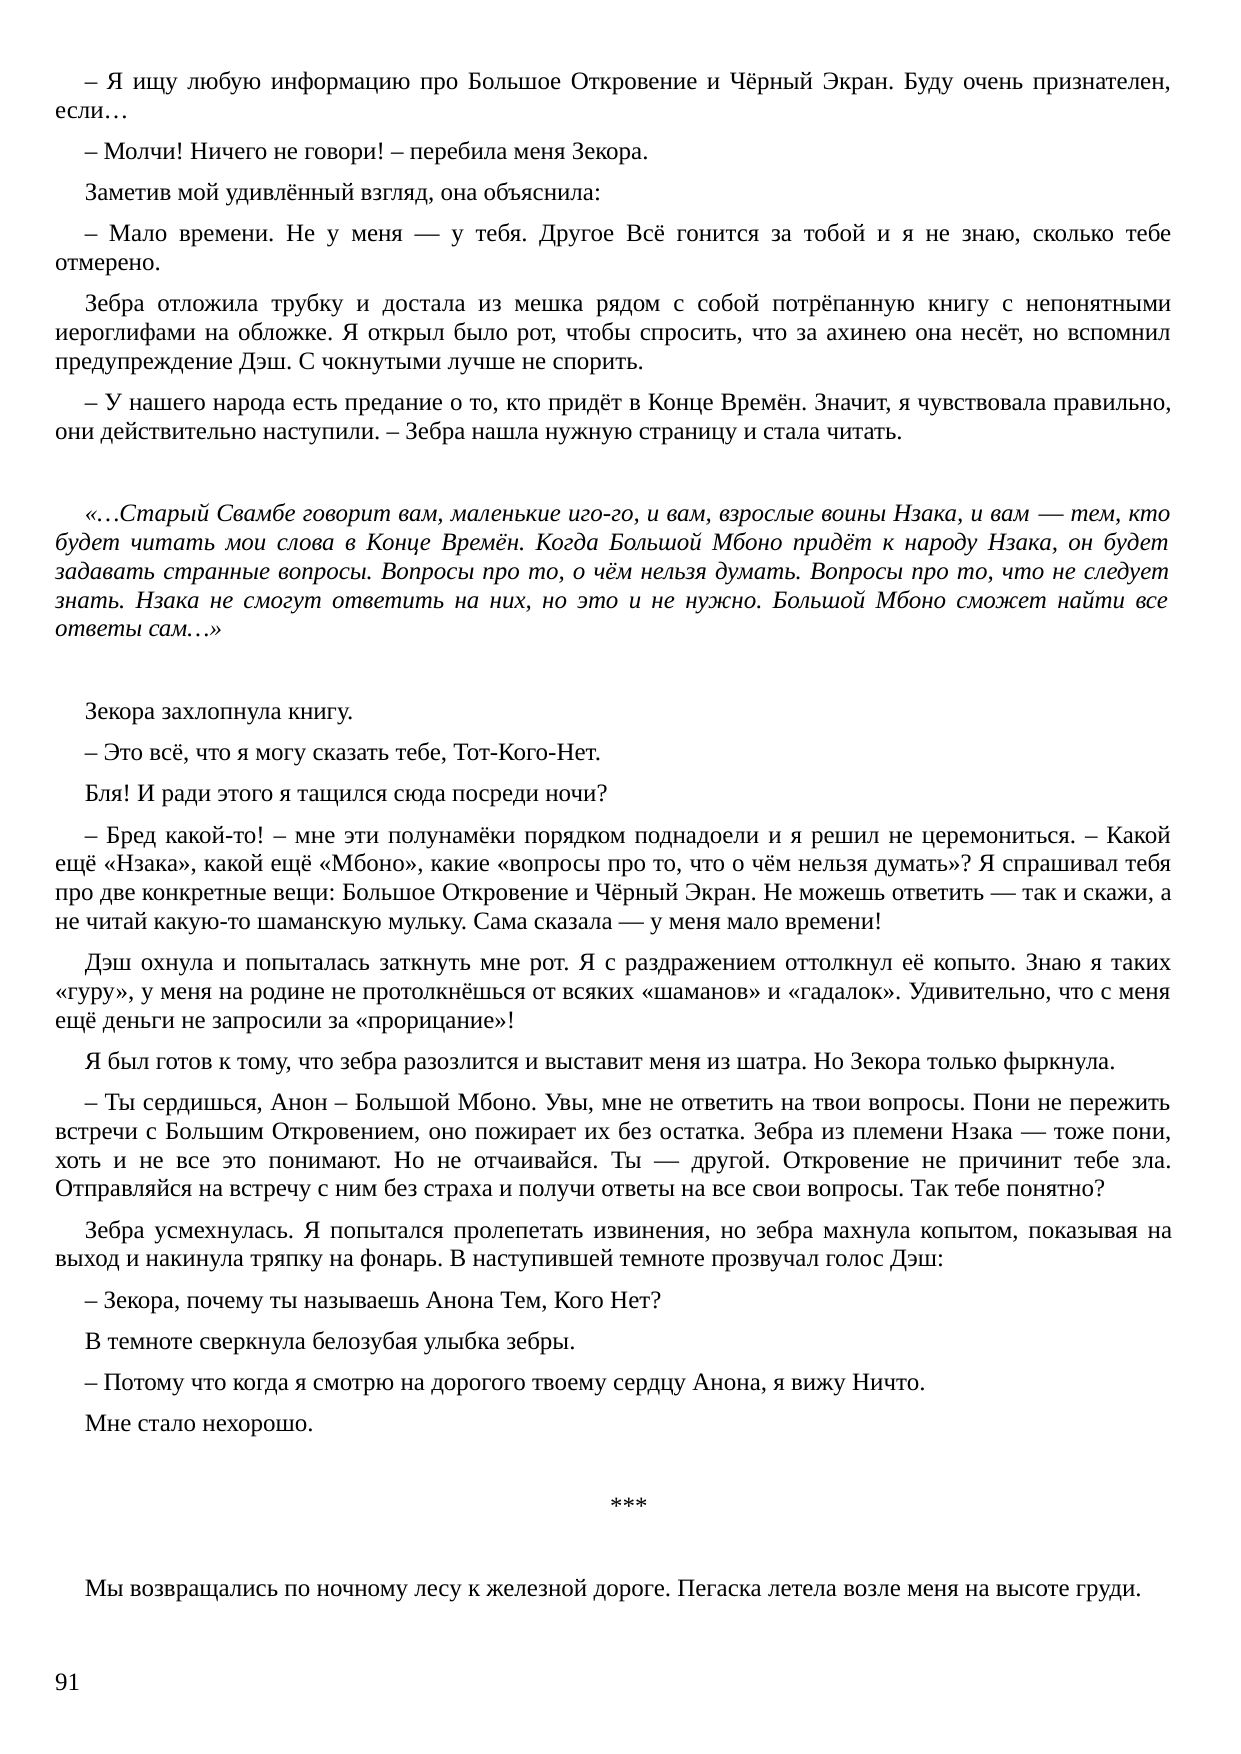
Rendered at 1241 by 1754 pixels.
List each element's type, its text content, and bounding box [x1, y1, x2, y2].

text – Мало времени. Не у меня — у тебя. Другое Всё гонится за тобой и я не знаю, сколько тебе отмерено. [55, 218, 1173, 276]
text Бля! И ради этого я тащился сюда посреди ночи? [55, 778, 1173, 807]
text Заметив мой удивлённый взгляд, она объяснила: [55, 177, 1173, 206]
text В темноте сверкнула белозубая улыбка зебры. [55, 1326, 1173, 1355]
text *** [55, 1491, 1173, 1520]
text Дэш охнула и попыталась заткнуть мне рот. Я с раздражением оттолкнул её копыто. Знаю я таких «гуру», у меня на родине не протолкнёшься от всяких «шаманов» и «гадалок». Удивительно, что с меня ещё деньги не запросили за «прорицание»! [55, 947, 1173, 1033]
text Зебра усмехнулась. Я попытался пролепетать извинения, но зебра махнула копытом, показывая на выход и накинула тряпку на фонарь. В наступившей темноте прозвучал голос Дэш: [55, 1215, 1173, 1272]
text – У нашего народа есть предание о то, кто придёт в Конце Времён. Значит, я чувствовала правильно, они действительно наступили. – Зебра нашла нужную страницу и стала читать. [55, 387, 1173, 445]
text Мы возвращались по ночному лесу к железной дороге. Пегаска летела возле меня на высоте груди. [55, 1573, 1173, 1602]
text «…Старый Свамбе говорит вам, маленькие иго-го, и вам, взрослые воины Нзака, и вам — тем, кто будет читать мои слова в Конце Времён. Когда Большой Мбоно придёт к народу Нзака, он будет задавать странные вопросы. Вопросы про то, о чём нельзя думать. Вопросы про то, что не следует знать. Нзака не смогут ответить на них, но это и не нужно. Большой Мбоно сможет найти все ответы сам…» [55, 498, 1173, 642]
text – Потому что когда я смотрю на дорогого твоему сердцу Анона, я вижу Ничто. [55, 1367, 1173, 1396]
text Мне стало нехорошо. [55, 1408, 1173, 1437]
text – Молчи! Ничего не говори! – перебила меня Зекора. [55, 136, 1173, 165]
text Я был готов к тому, что зебра разозлится и выставит меня из шатра. Но Зекора только фыркнула. [55, 1046, 1173, 1075]
text – Зекора, почему ты называешь Анона Тем, Кого Нет? [55, 1285, 1173, 1313]
text – Это всё, что я могу сказать тебе, Тот-Кого-Нет. [55, 737, 1173, 766]
text Зекора захлопнула книгу. [55, 696, 1173, 725]
text – Бред какой-то! – мне эти полунамёки порядком поднадоели и я решил не церемониться. – Какой ещё «Нзака», какой ещё «Мбоно», какие «вопросы про то, что о чём нельзя думать»? Я спрашивал тебя про две конкретные вещи: Большое Откровение и Чёрный Экран. Не можешь ответить — так и скажи, а не читай какую-то шаманскую мульку. Сама сказала — у меня мало времени! [55, 820, 1173, 935]
text – Ты сердишься, Анон – Большой Мбоно. Увы, мне не ответить на твои вопросы. Пони не пережить встречи с Большим Откровением, оно пожирает их без остатка. Зебра из племени Нзака — тоже пони, хоть и не все это понимают. Но не отчаивайся. Ты — другой. Откровение не причинит тебе зла. Отправляйся на встречу с ним без страха и получи ответы на все свои вопросы. Так тебе понятно? [55, 1087, 1173, 1202]
text – Я ищу любую информацию про Большое Откровение и Чёрный Экран. Буду очень признателен, если… [55, 66, 1173, 123]
text Зебра отложила трубку и достала из мешка рядом с собой потрёпанную книгу с непонятными иероглифами на обложке. Я открыл было рот, чтобы спросить, что за ахинею она несёт, но вспомнил предупреждение Дэш. С чокнутыми лучше не спорить. [55, 288, 1173, 375]
